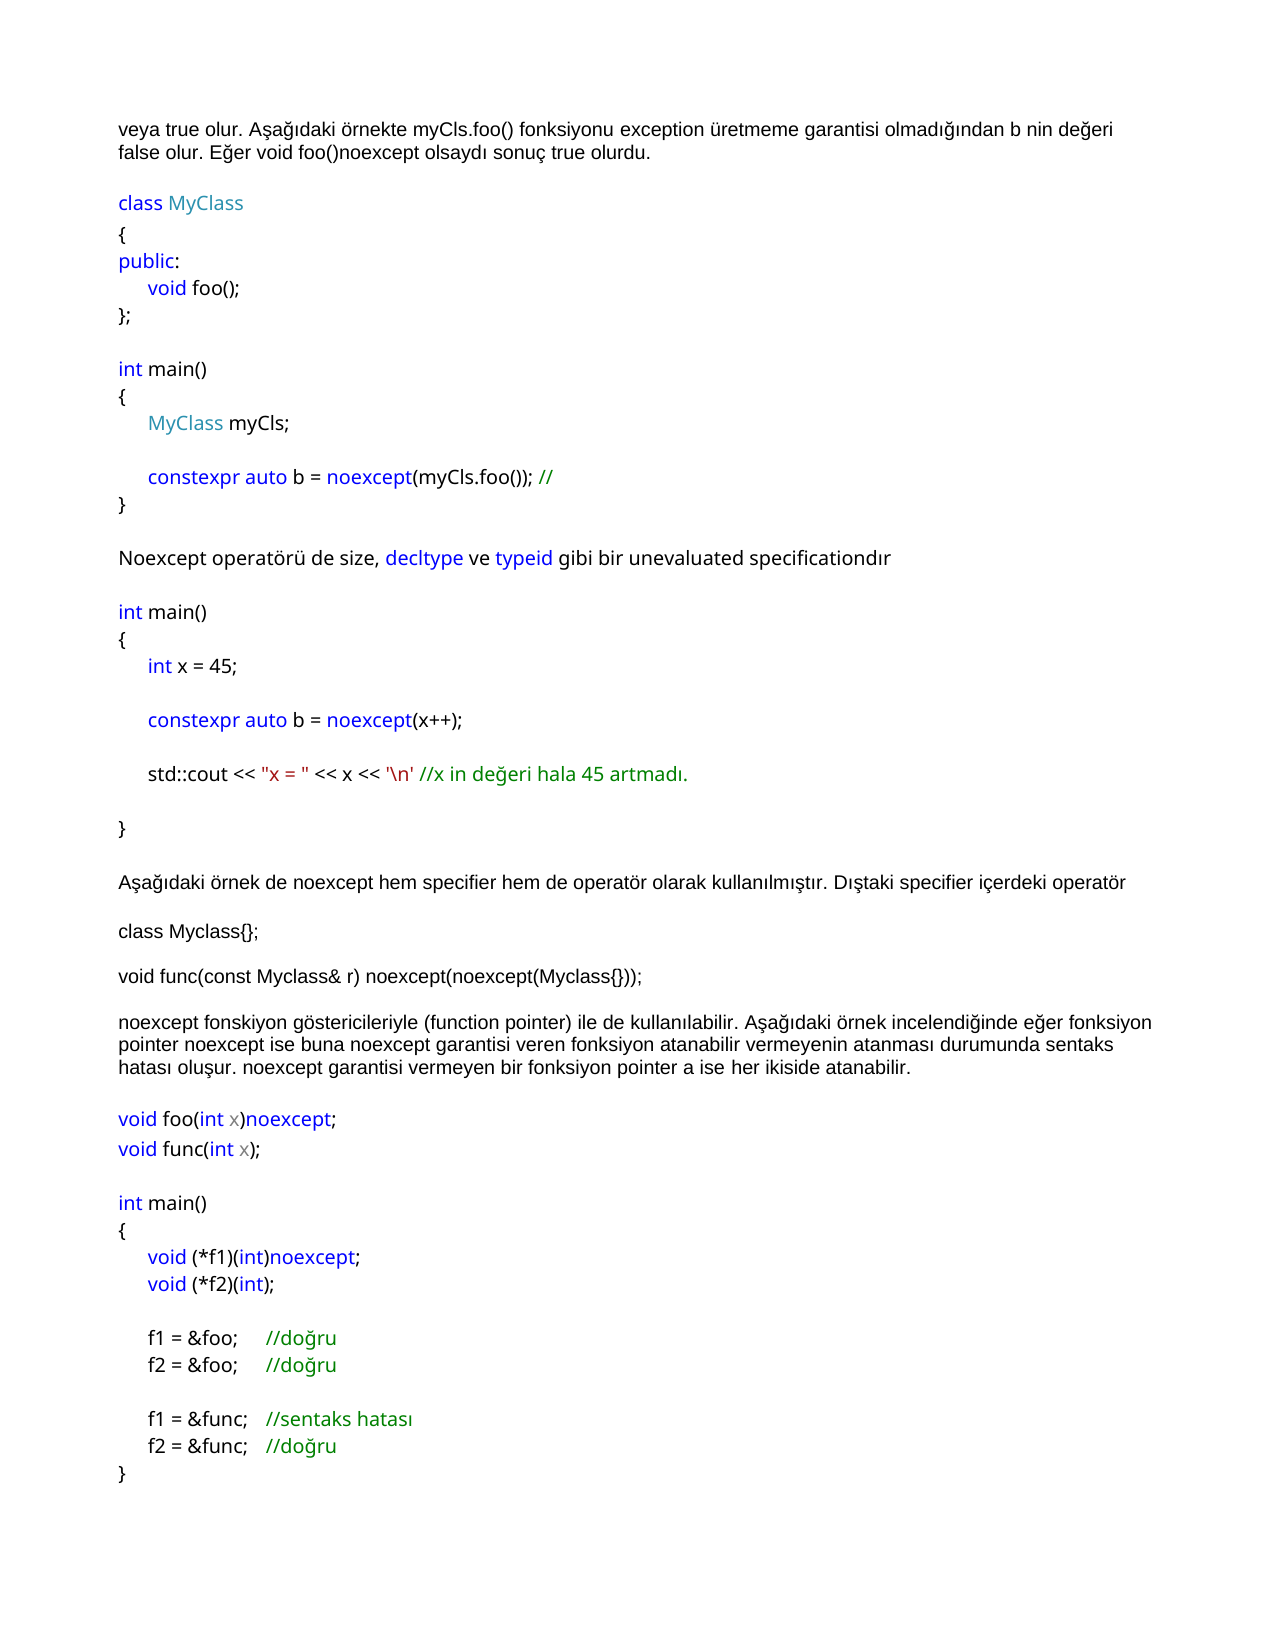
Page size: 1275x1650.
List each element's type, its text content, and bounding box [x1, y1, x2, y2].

text } [118, 490, 1157, 517]
text constexpr auto b = noexcept(x++); [118, 706, 1157, 733]
text void foo(int x)noexcept; [118, 1105, 1157, 1132]
text int main() [118, 598, 1157, 625]
text MyClass myCls; [118, 409, 1157, 436]
text f1 = &func; //sentaks hatası [118, 1406, 1157, 1432]
text int x = 45; [118, 652, 1157, 679]
text { [118, 625, 1157, 652]
text veya true olur. Aşağıdaki örnekte myCls.foo() fonksiyonu exception üretmeme garantisi olmadığından b nin değeri false olur. Eğer void foo()noexcept olsaydı sonuç true olurdu. [118, 118, 1157, 163]
text public: [118, 247, 1157, 274]
text std::cout << "x = " << x << '\n' //x in değeri hala 45 artmadı. [118, 760, 1157, 787]
text class MyClass [118, 189, 1157, 217]
text int main() [118, 1190, 1157, 1217]
text f2 = &foo; //doğru [118, 1352, 1157, 1378]
text f2 = &func; //doğru [118, 1432, 1157, 1459]
text void func(const Myclass& r) noexcept(noexcept(Myclass{})); [118, 965, 1157, 988]
text } [118, 814, 1157, 841]
text void (*f2)(int); [118, 1271, 1157, 1298]
text Aşağıdaki örnek de noexcept hem specifier hem de operatör olarak kullanılmıştır. Dıştaki specifier içerdeki operatör [118, 871, 1157, 894]
text void func(int x); [118, 1136, 1157, 1163]
text class Myclass{}; [118, 920, 1157, 942]
text { [118, 382, 1157, 409]
text constexpr auto b = noexcept(myCls.foo()); // [118, 463, 1157, 490]
text } [118, 1459, 1157, 1486]
text int main() [118, 355, 1157, 382]
text noexcept fonskiyon göstericileriyle (function pointer) ile de kullanılabilir. Aşağıdaki örnek incelendiğinde eğer fonksiyon pointer noexcept ise buna noexcept garantisi veren fonksiyon atanabilir vermeyenin atanması durumunda sentaks hatası oluşur. noexcept garantisi vermeyen bir fonksiyon pointer a ise her ikiside atanabilir. [118, 1011, 1157, 1079]
text void foo(); [118, 274, 1157, 301]
text void (*f1)(int)noexcept; [118, 1244, 1157, 1271]
text f1 = &foo; //doğru [118, 1324, 1157, 1352]
text { [118, 1217, 1157, 1244]
text { [118, 221, 1157, 247]
text Noexcept operatörü de size, decltype ve typeid gibi bir unevaluated specificationdır [118, 544, 1157, 571]
text }; [118, 301, 1157, 328]
